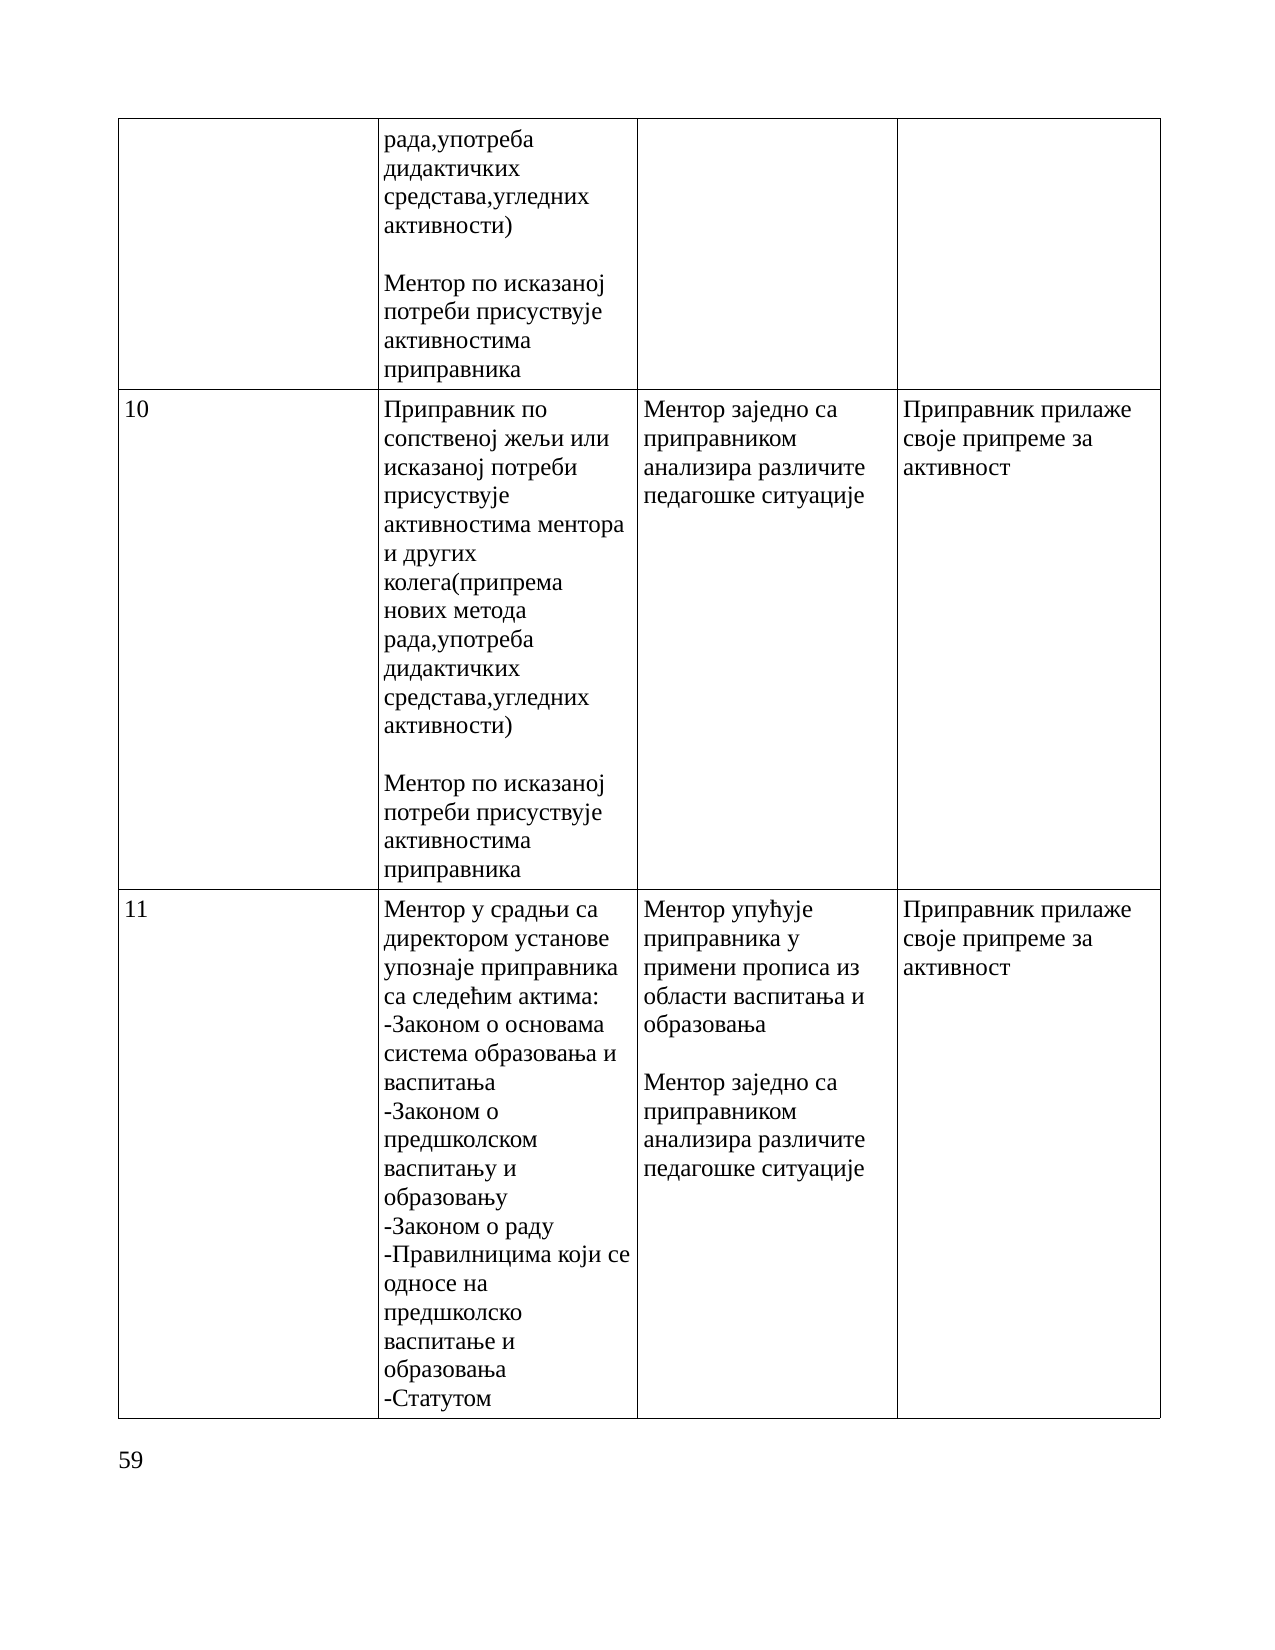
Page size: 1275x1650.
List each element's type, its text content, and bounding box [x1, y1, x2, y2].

table_cell 10 [119, 390, 378, 889]
table_cell Ментор упућује приправника у примени прописа из области васпитања и образовања Ментор заједно са приправником анализира различите педагошке ситуације [638, 890, 897, 1418]
table_cell Приправник прилаже своје припреме за активност [898, 390, 1160, 889]
table_cell рада,употреба дидактичких средстава,угледних активности) Ментор по исказаној потреби присуствује активностима приправника [379, 119, 637, 388]
table_cell [638, 119, 897, 388]
table_cell 11 [119, 890, 378, 1418]
table_cell Ментор у срадњи са директором установе упознаје приправника са следећим актима: -Законом о основама система образовања и васпитања -Законом о предшколском васпитању и образовању -Законом о раду -Правилницима који се односе на предшколско васпитање и образовања -Статутом [379, 890, 637, 1418]
table_cell Ментор заједно са приправником анализира различите педагошке ситуације [638, 390, 897, 889]
table_cell Приправник прилаже своје припреме за активност [898, 890, 1160, 1418]
table_cell [898, 119, 1160, 388]
table_cell [119, 119, 378, 388]
table_cell Приправник по сопственој жељи или исказаној потреби присуствује активностима ментора и других колега(припрема нових метода рада,употреба дидактичких средстава,угледних активности) Ментор по исказаној потреби присуствује активностима приправника [379, 390, 637, 889]
